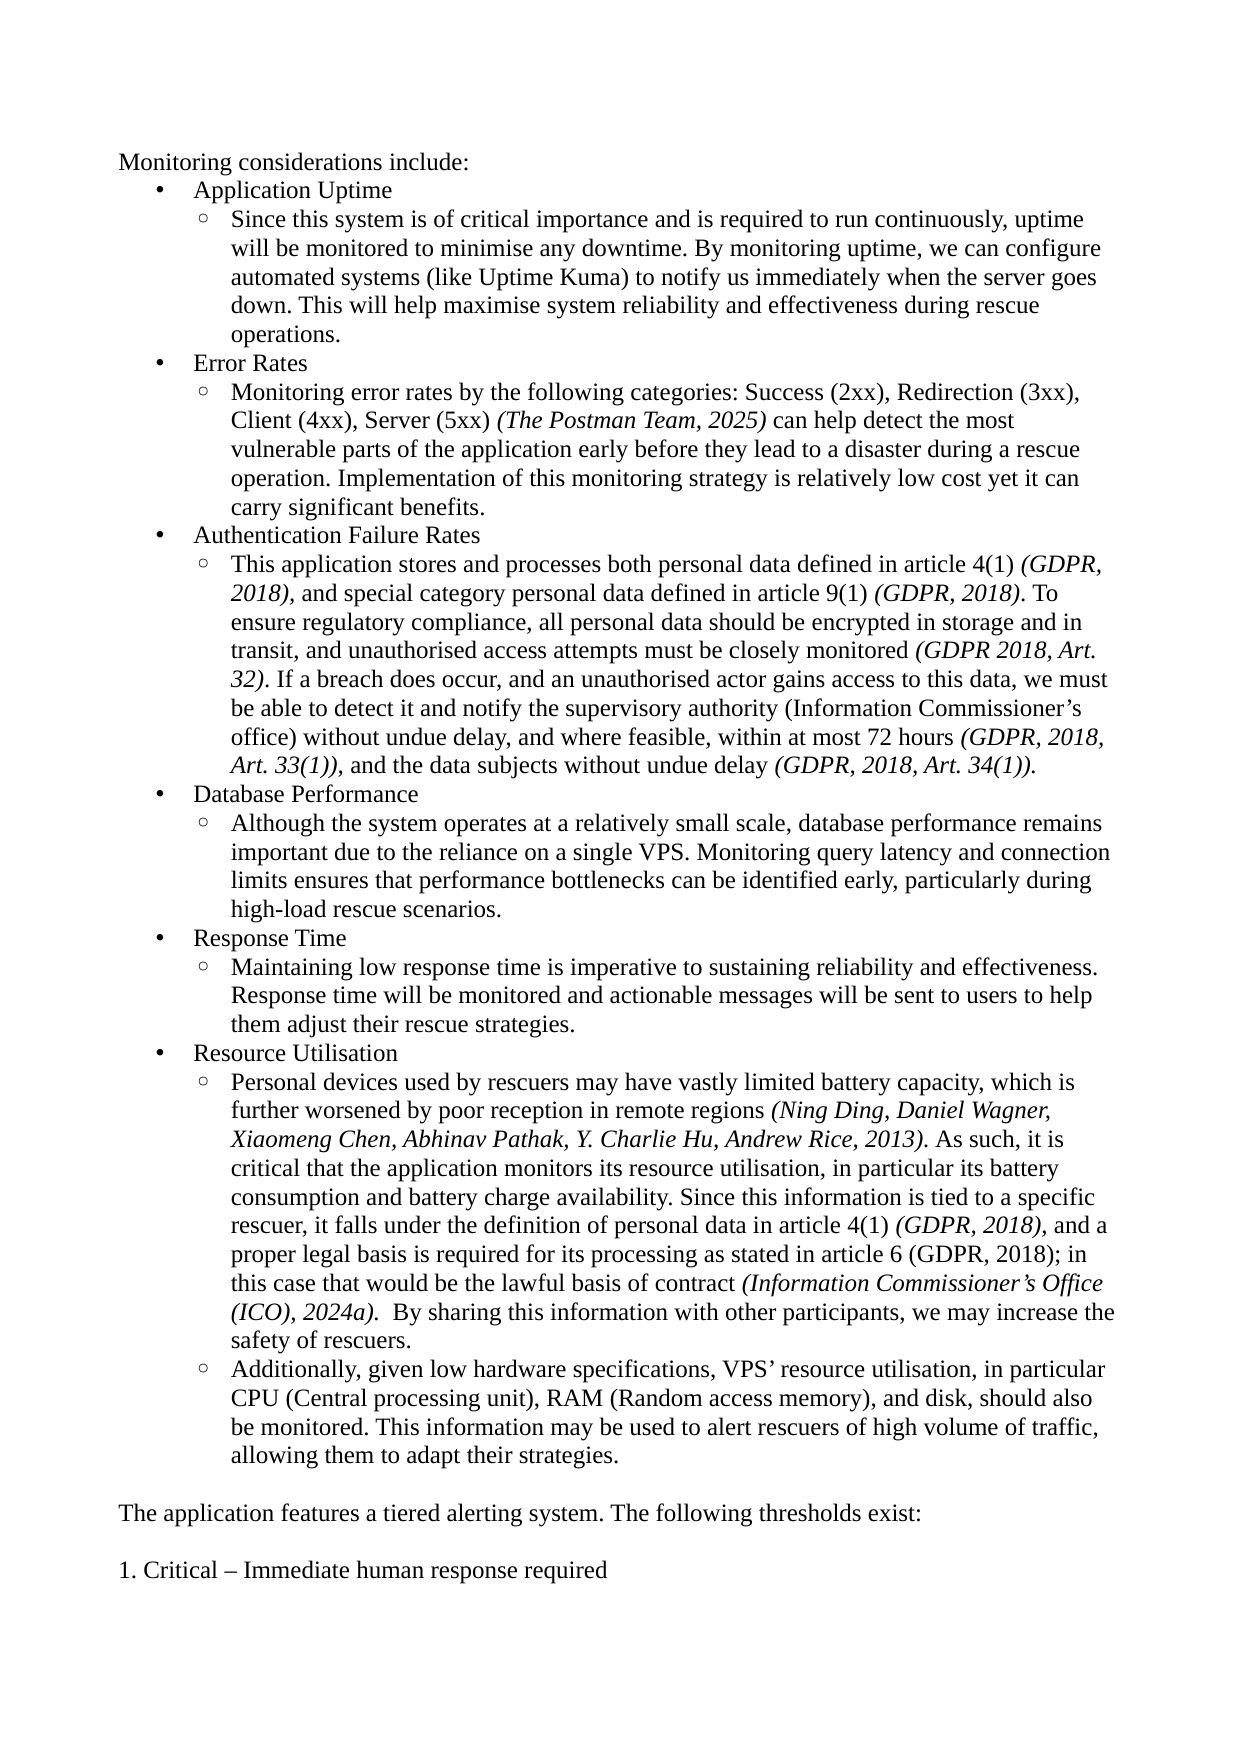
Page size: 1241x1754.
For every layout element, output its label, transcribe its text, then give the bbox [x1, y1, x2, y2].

list This application stores and processes both personal data defined in article 4(1) (GDPR, 2018), and special category personal data defined in article 9(1) (GDPR, 2018). To ensure regulatory compliance, all personal data should be encrypted in storage and in transit, and unauthorised access attempts must be closely monitored (GDPR 2018, Art. 32). If a breach does occur, and an unauthorised actor gains access to this data, we must be able to detect it and notify the supervisory authority (Information Commissioner’s office) without undue delay, and where feasible, within at most 72 hours (GDPR, 2018, Art. 33(1)), and the data subjects without undue delay (GDPR, 2018, Art. 34(1)). [193, 549, 1122, 779]
list Although the system operates at a relatively small scale, database performance remains important due to the reliance on a single VPS. Monitoring query latency and connection limits ensures that performance bottlenecks can be identified early, particularly during high-load rescue scenarios. [193, 808, 1122, 923]
list Since this system is of critical importance and is required to run continuously, uptime will be monitored to minimise any downtime. By monitoring uptime, we can configure automated systems (like Uptime Kuma) to notify us immediately when the server goes down. This will help maximise system reliability and effectiveness during rescue operations. [193, 204, 1122, 348]
list Monitoring error rates by the following categories: Success (2xx), Redirection (3xx), Client (4xx), Server (5xx) (The Postman Team, 2025) can help detect the most vulnerable parts of the application early before they lead to a disaster during a rescue operation. Implementation of this monitoring strategy is relatively low cost yet it can carry significant benefits. [193, 377, 1122, 521]
list Personal devices used by rescuers may have vastly limited battery capacity, which is further worsened by poor reception in remote regions (Ning Ding, Daniel Wagner, Xiaomeng Chen, Abhinav Pathak, Y. Charlie Hu, Andrew Rice, 2013). As such, it is critical that the application monitors its resource utilisation, in particular its battery consumption and battery charge availability. Since this information is tied to a specific rescuer, it falls under the definition of personal data in article 4(1) (GDPR, 2018), and a proper legal basis is required for its processing as stated in article 6 (GDPR, 2018); in this case that would be the lawful basis of contract (Information Commissioner’s Office (ICO), 2024a). By sharing this information with other participants, we may increase the safety of rescuers. [193, 1067, 1122, 1354]
list Error Rates [156, 348, 1122, 377]
list Authentication Failure Rates [156, 521, 1122, 549]
text Monitoring considerations include: [118, 147, 1122, 176]
text The application features a tiered alerting system. The following thresholds exist: [118, 1498, 1122, 1527]
list Resource Utilisation [156, 1038, 1122, 1067]
text 1. Critical – Immediate human response required [118, 1556, 1122, 1584]
list Response Time [156, 923, 1122, 952]
list Application Uptime [156, 176, 1122, 204]
list Database Performance [156, 779, 1122, 808]
list Maintaining low response time is imperative to sustaining reliability and effectiveness. Response time will be monitored and actionable messages will be sent to users to help them adjust their rescue strategies. [193, 952, 1122, 1038]
list Additionally, given low hardware specifications, VPS’ resource utilisation, in particular CPU (Central processing unit), RAM (Random access memory), and disk, should also be monitored. This information may be used to alert rescuers of high volume of traffic, allowing them to adapt their strategies. [193, 1354, 1122, 1469]
